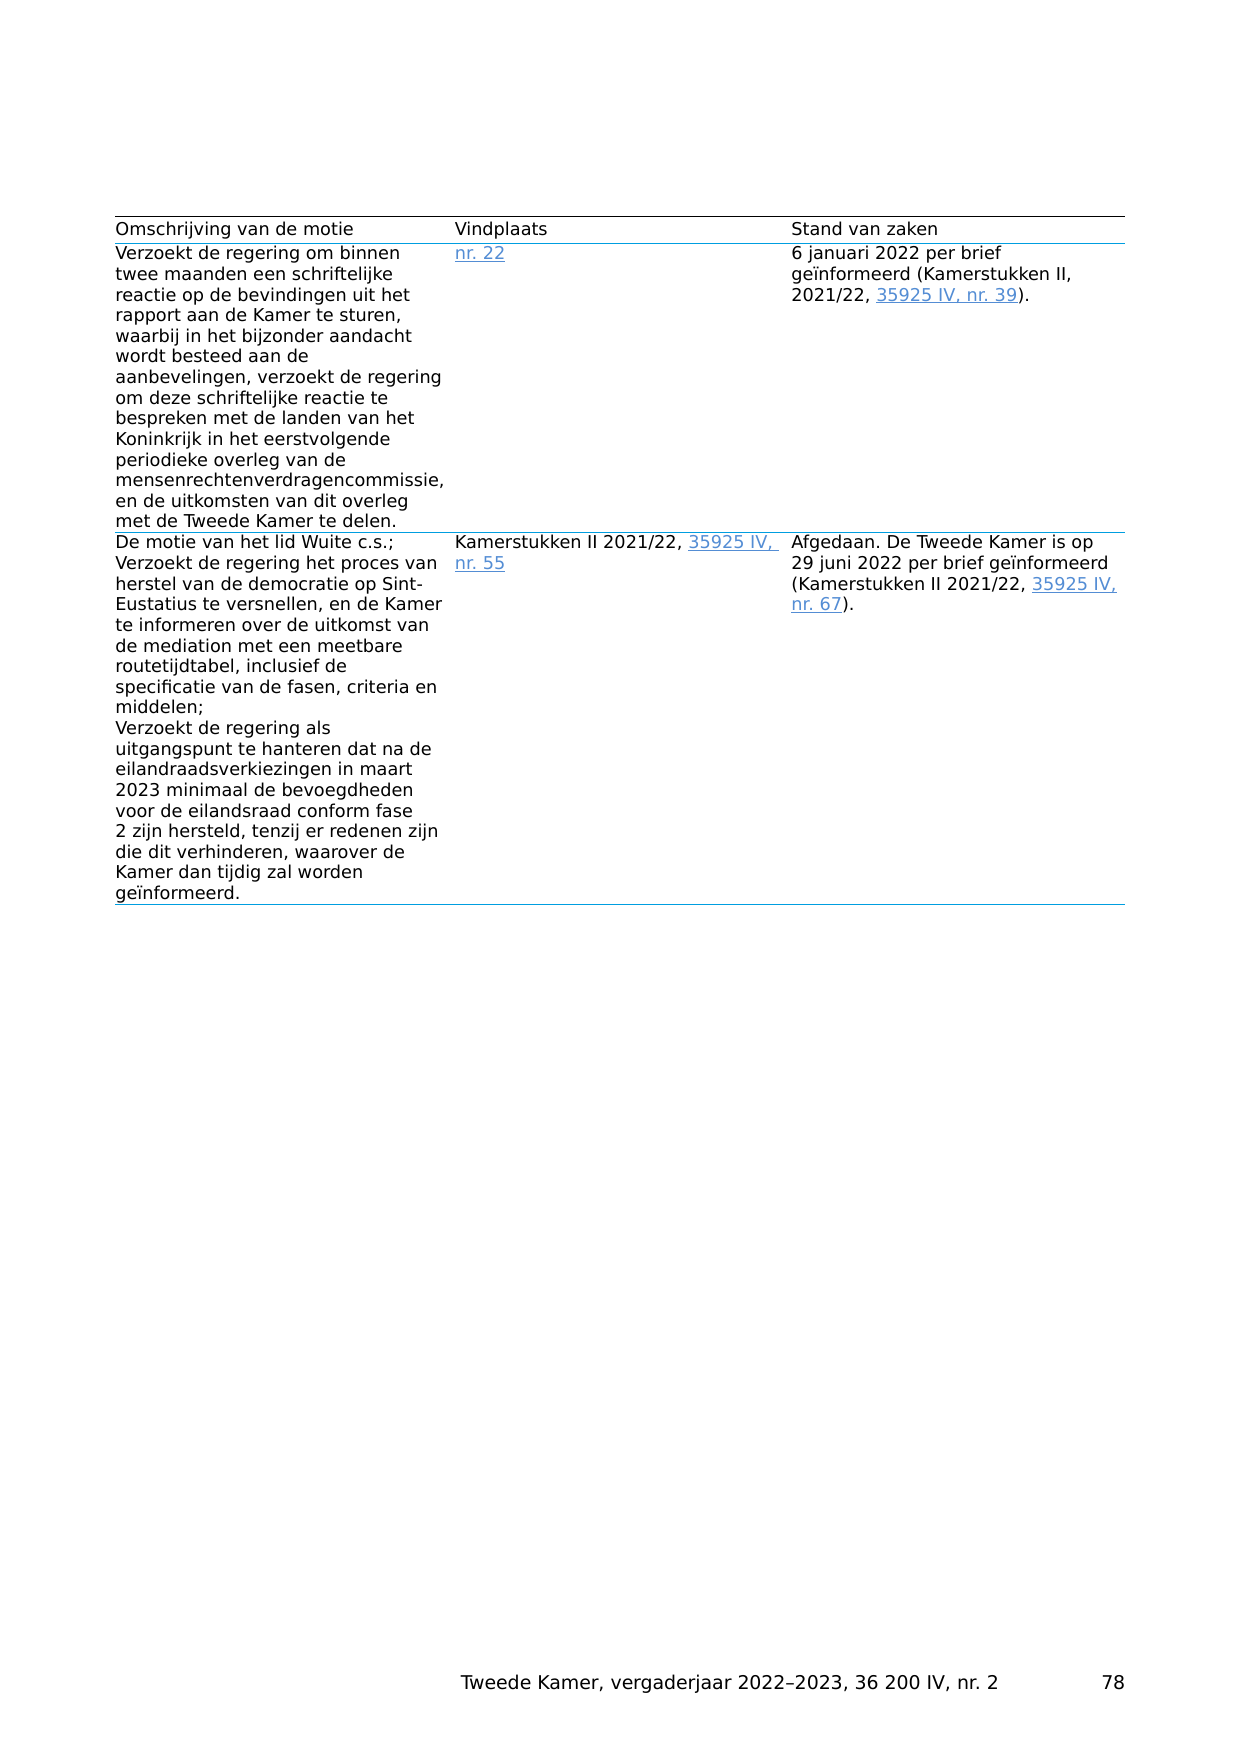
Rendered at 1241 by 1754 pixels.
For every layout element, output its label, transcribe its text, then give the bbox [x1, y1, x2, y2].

table_cell Kamerstukken II 2021/22, 35925 IV, nr. 55 [452, 533, 788, 904]
table_cell De motie van het lid Wuite c.s.; Verzoekt de regering het proces van herstel van de democratie op Sint-Eustatius te versnellen, en de Kamer te informeren over de uitkomst van de mediation met een meetbare routetijdtabel, inclusief de specificatie van de fasen, criteria en middelen; Verzoekt de regering als uitgangspunt te hanteren dat na de eilandraadsverkiezingen in maart 2023 minimaal de bevoegdheden voor de eilandsraad conform fase 2 zijn hersteld, tenzij er redenen zijn die dit verhinderen, waarover de Kamer dan tijdig zal worden geïnformeerd. [115, 533, 452, 904]
table_cell Verzoekt de regering om binnen twee maanden een schriftelijke reactie op de bevindingen uit het rapport aan de Kamer te sturen, waarbij in het bijzonder aandacht wordt besteed aan de aanbevelingen, verzoekt de regering om deze schriftelijke reactie te bespreken met de landen van het Koninkrijk in het eerstvolgende periodieke overleg van de mensenrechtenverdragencommissie, en de uitkomsten van dit overleg met de Tweede Kamer te delen. [115, 244, 452, 532]
table_cell nr. 22 [452, 244, 788, 532]
table_header Tabel 36 Door de Staten-Generaal aanvaarde moties die zijn afgerond (stand per 30 juni 2022) [115, 191, 1125, 216]
table_cell Afgedaan. De Tweede Kamer is op 29 juni 2022 per brief geïnformeerd (Kamerstukken II 2021/22, 35925 IV, nr. 67). [788, 533, 1125, 904]
table_cell 6 januari 2022 per brief geïnformeerd (Kamerstukken II, 2021/22, 35925 IV, nr. 39). [788, 244, 1125, 532]
table_cell Vindplaats [452, 217, 788, 243]
table_cell Stand van zaken [788, 217, 1125, 243]
table_cell Omschrijving van de motie [115, 217, 452, 243]
